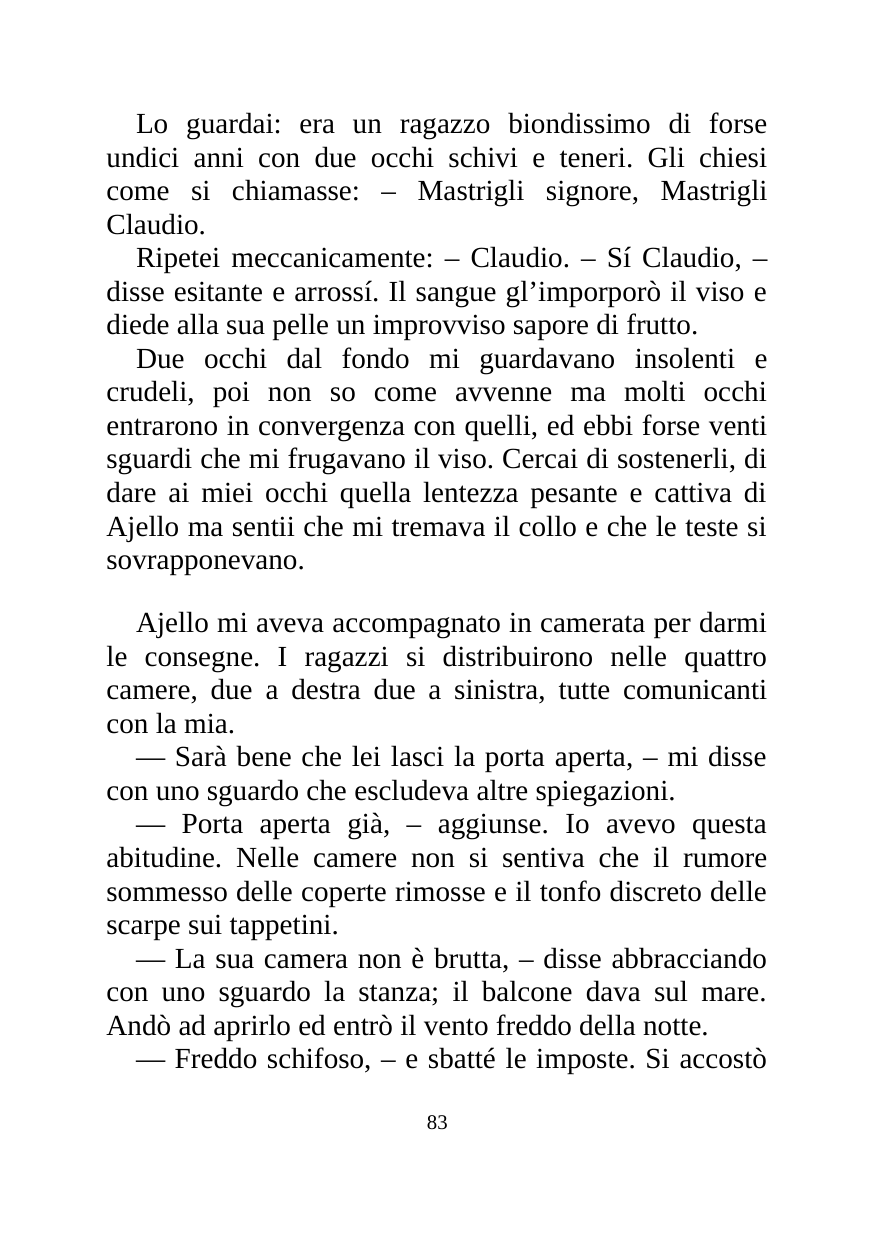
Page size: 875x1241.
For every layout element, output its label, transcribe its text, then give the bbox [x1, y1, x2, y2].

text Ripetei meccanicamente: – Claudio. – Sí Claudio, – disse esitante e arrossí. Il sangue gl’imporporò il viso e diede alla sua pelle un improvviso sapore di frutto. [106, 240, 768, 341]
text — Freddo schifoso, – e sbatté le imposte. Si accostò [106, 1041, 768, 1075]
text — Porta aperta già, – aggiunse. Io avevo questa abitudine. Nelle camere non si sentiva che il rumore sommesso delle coperte rimosse e il tonfo discreto delle scarpe sui tappetini. [106, 807, 768, 941]
text Lo guardai: era un ragazzo biondissimo di forse undici anni con due occhi schivi e teneri. Gli chiesi come si chiamasse: – Mastrigli signore, Mastrigli Claudio. [106, 106, 768, 240]
text Due occhi dal fondo mi guardavano insolenti e crudeli, poi non so come avvenne ma molti occhi entrarono in convergenza con quelli, ed ebbi forse venti sguardi che mi frugavano il viso. Cercai di sostenerli, di dare ai miei occhi quella lentezza pesante e cattiva di Ajello ma sentii che mi tremava il collo e che le teste si sovrapponevano. [106, 341, 768, 576]
text — Sarà bene che lei lasci la porta aperta, – mi disse con uno sguardo che escludeva altre spiegazioni. [106, 739, 768, 807]
text — La sua camera non è brutta, – disse abbracciando con uno sguardo la stanza; il balcone dava sul mare. Andò ad aprirlo ed entrò il vento freddo della notte. [106, 941, 768, 1041]
text Ajello mi aveva accompagnato in camerata per darmi le consegne. I ragazzi si distribuirono nelle quattro camere, due a destra due a sinistra, tutte comunicanti con la mia. [106, 605, 768, 739]
